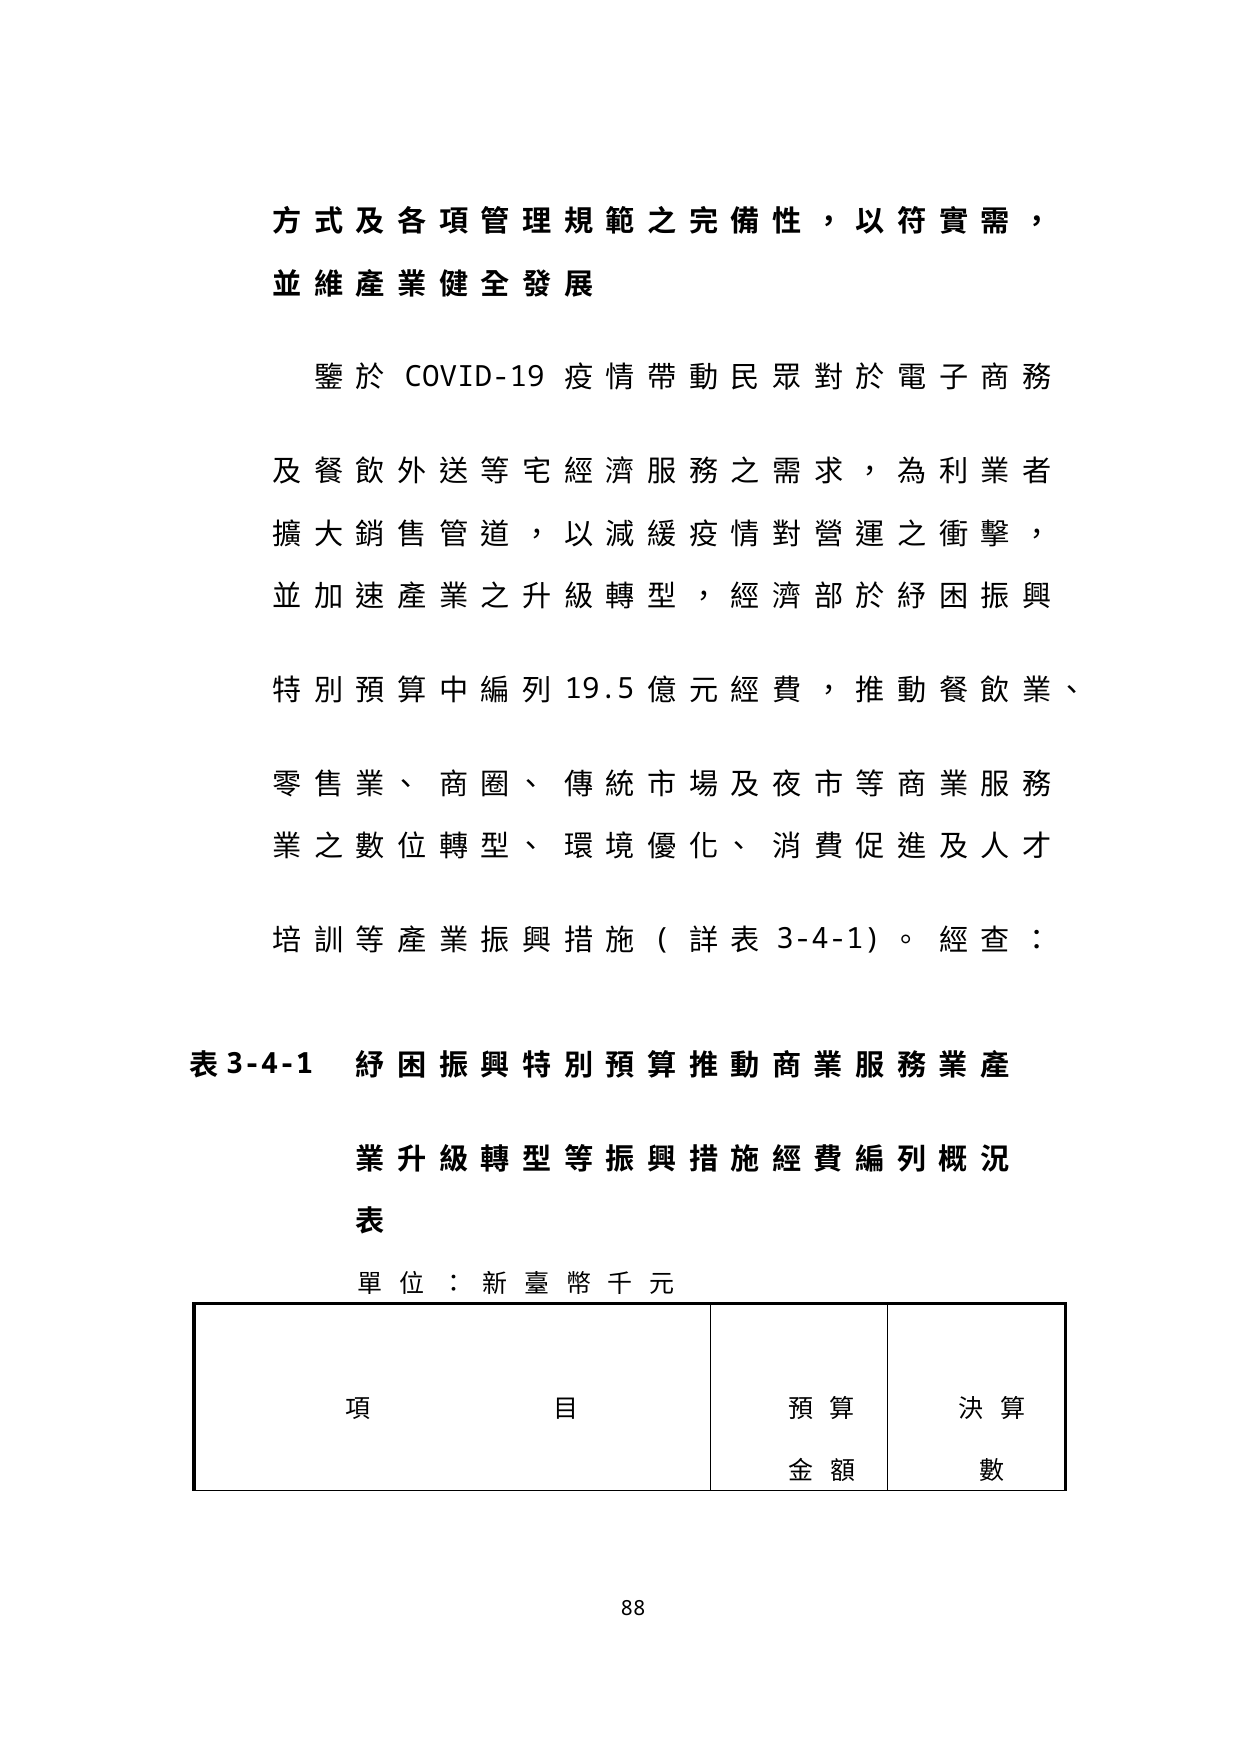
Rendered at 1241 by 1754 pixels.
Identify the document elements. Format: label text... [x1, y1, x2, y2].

table_header 項 目 [196, 1305, 710, 1490]
text 鑒於COVID-19疫情帶動民眾對於電子商務及餐飲外送等宅經濟服務之需求，為利業者擴大銷售管道，以減緩疫情對營運之衝擊，並加速產業之升級轉型，經濟部於紓困振興特別預算中編列19.5億元經費，推動餐飲業、零售業、商圈、傳統市場及夜市等商業服務業之數位轉型、環境優化、消費促進及人才培訓等產業振興措施(詳表3-4-1)。經查： [242, 302, 1058, 990]
table_header 預算金額 [711, 1305, 887, 1490]
text 方式及各項管理規範之完備性，以符實需，並維產業健全發展 [183, 177, 1058, 302]
table_header 決算數 [888, 1305, 1064, 1490]
text 表3-4-1 紓困振興特別預算推動商業服務業產業升級轉型等振興措施經費編列概況表 單位：新臺幣千元 [183, 990, 1043, 1302]
